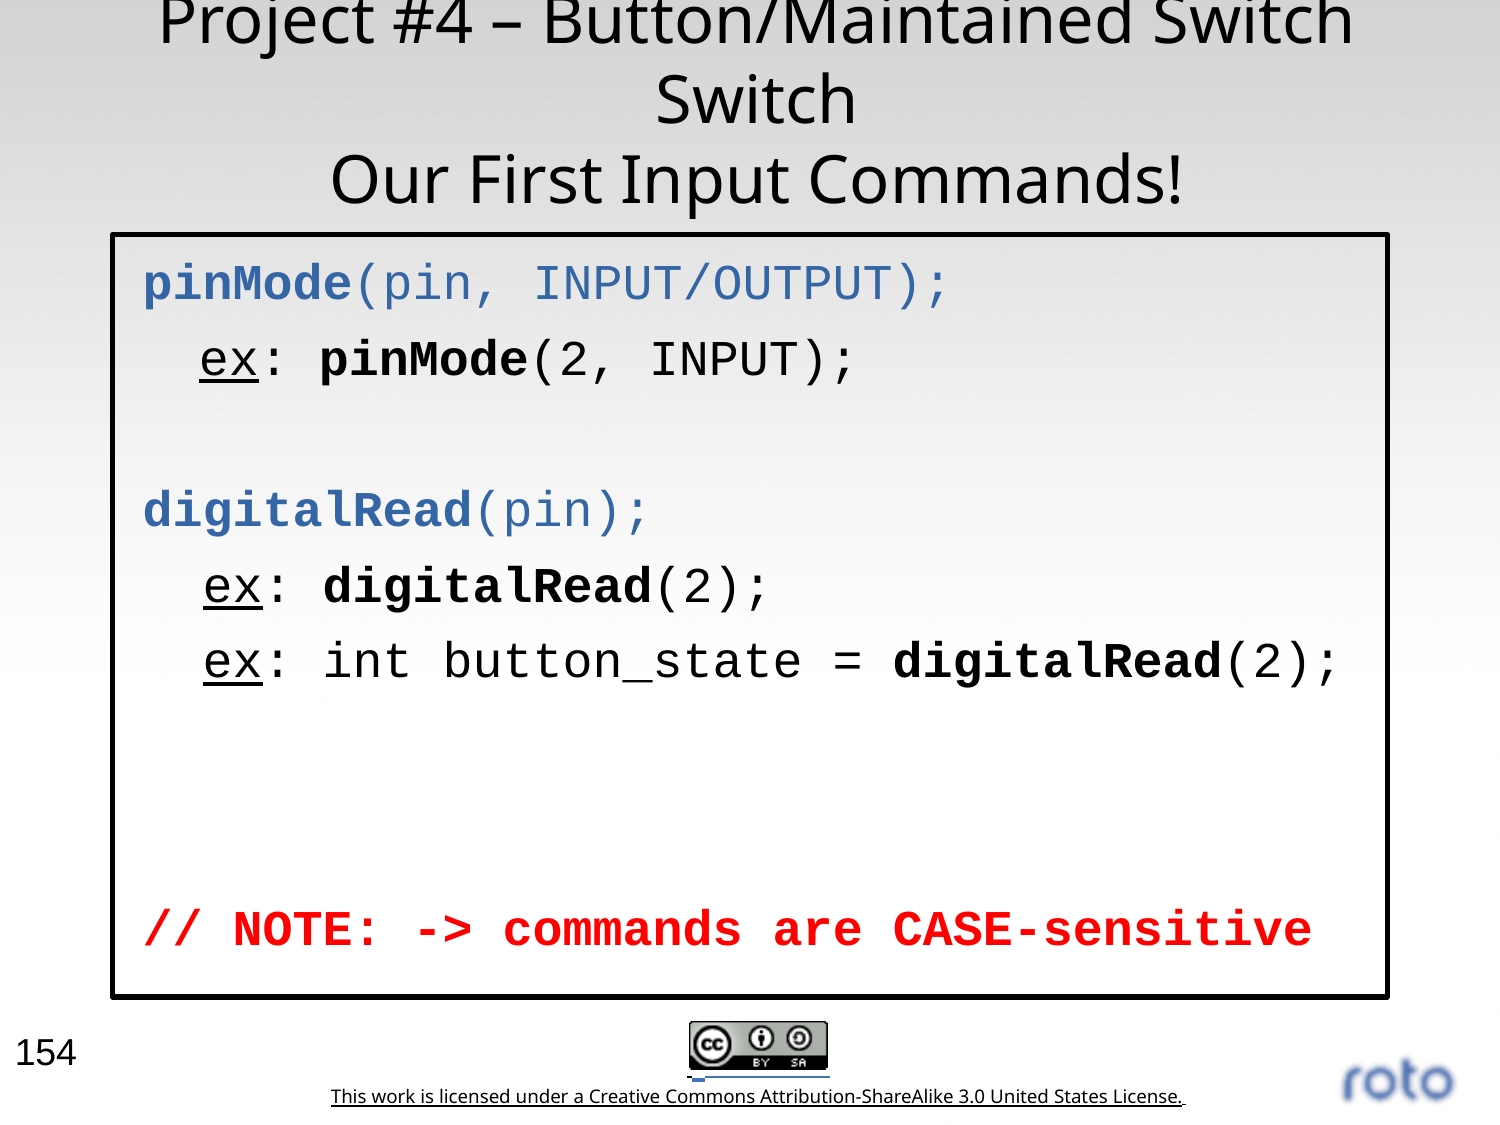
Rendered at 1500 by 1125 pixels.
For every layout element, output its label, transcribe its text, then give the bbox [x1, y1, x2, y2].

picture [860, 191, 879, 199]
list pinMode(pin, INPUT/OUTPUT); ex: pinMode(2, INPUT); digitalRead(pin); ex: digitalRead(2); ex: int button_state = digitalRead(2); // NOTE: -> commands are CASE-sensitive [112, 234, 1388, 998]
picture [1023, 191, 1040, 199]
picture [736, 191, 754, 199]
picture [1103, 191, 1122, 199]
picture [392, 191, 410, 199]
title Project #4 – Button/Maintained Switch Switch Our First Input Commands! [75, 2, 1441, 191]
picture [696, 191, 714, 199]
picture [342, 191, 368, 198]
picture [0, 0, 1500, 1125]
